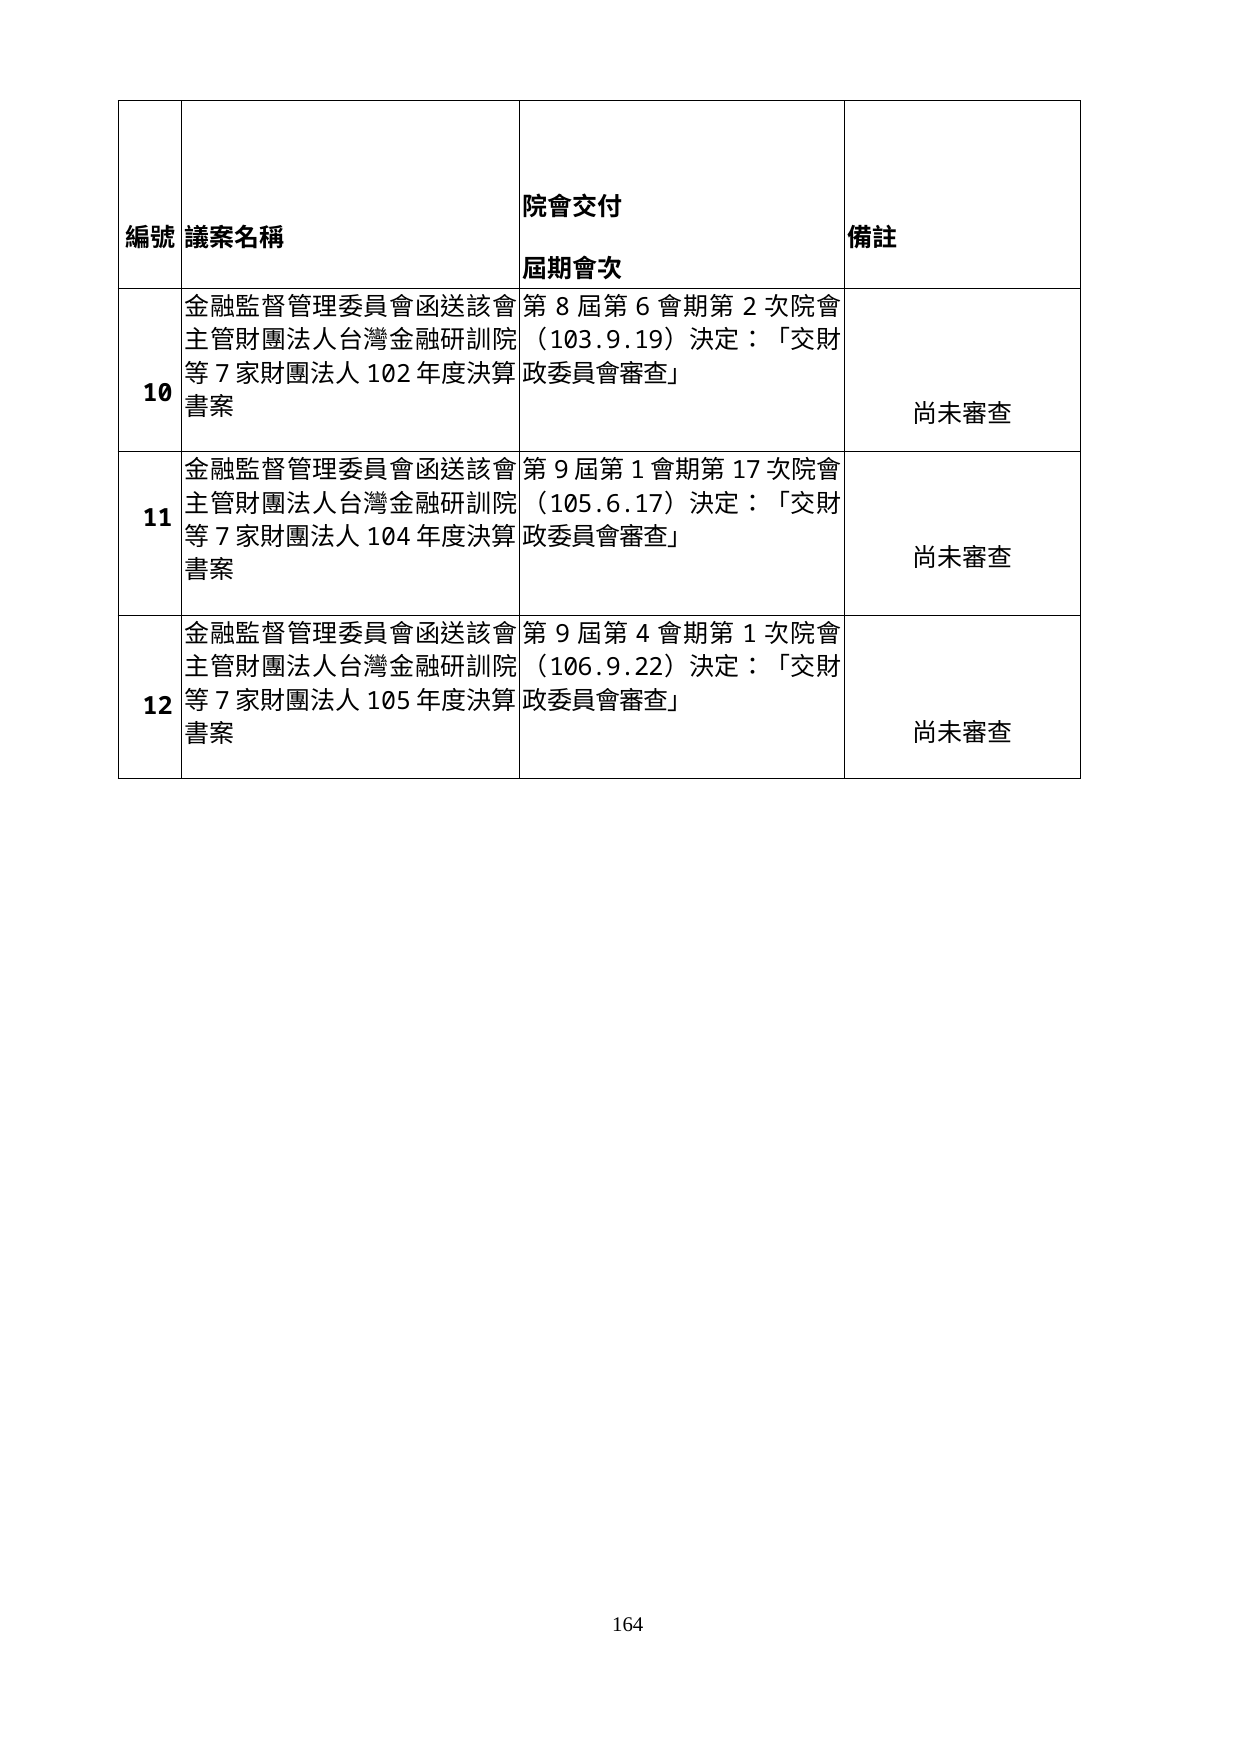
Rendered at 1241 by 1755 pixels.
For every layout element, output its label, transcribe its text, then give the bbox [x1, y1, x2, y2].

table_cell [119, 616, 181, 778]
table_cell 尚未審查 [845, 452, 1080, 615]
table_header 編號 [119, 101, 181, 288]
table_cell [119, 452, 181, 615]
table_cell 金融監督管理委員會函送該會主管財團法人台灣金融研訓院等7家財團法人102年度決算書案 [182, 289, 519, 451]
table_header 備註 [845, 101, 1080, 288]
table_cell 金融監督管理委員會函送該會主管財團法人台灣金融研訓院等7家財團法人104年度決算書案 [182, 452, 519, 615]
table_header 議案名稱 [182, 101, 519, 288]
table_cell 尚未審查 [845, 616, 1080, 778]
table_cell 金融監督管理委員會函送該會主管財團法人台灣金融研訓院等7家財團法人105年度決算書案 [182, 616, 519, 778]
table_cell 第9屆第1會期第17次院會（105.6.17）決定：「交財政委員會審查」 [520, 452, 844, 615]
table_header 院會交付 屆期會次 [520, 101, 844, 288]
table_cell [119, 289, 181, 451]
table_cell 第8屆第6會期第2次院會（103.9.19）決定：「交財政委員會審查」 [520, 289, 844, 451]
table_cell 第9屆第4會期第1次院會（106.9.22）決定：「交財政委員會審查」 [520, 616, 844, 778]
table_cell 尚未審查 [845, 289, 1080, 451]
